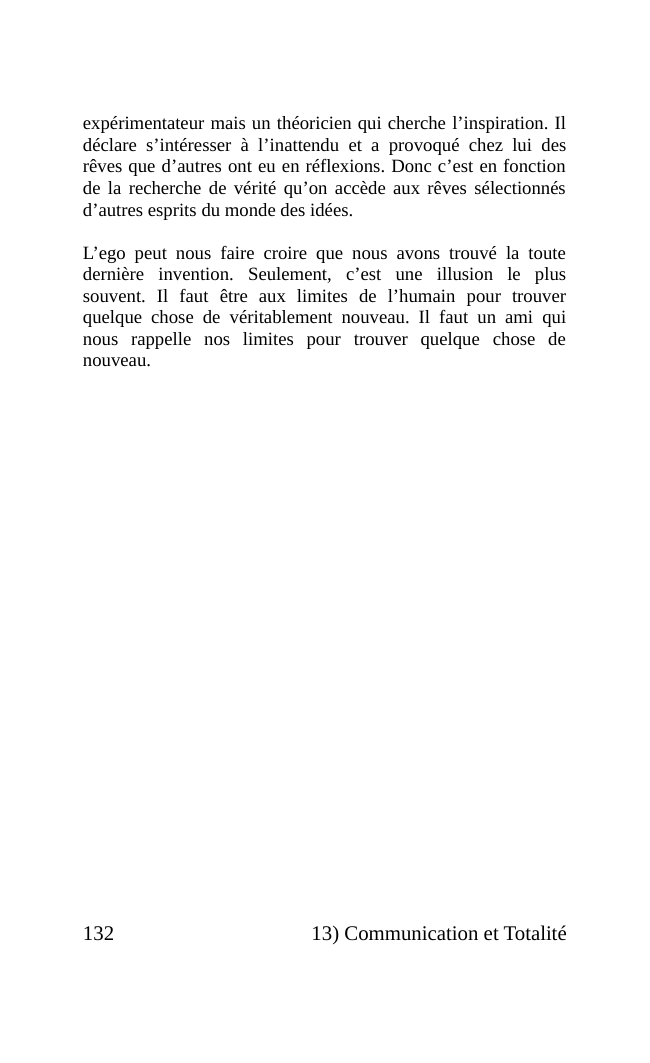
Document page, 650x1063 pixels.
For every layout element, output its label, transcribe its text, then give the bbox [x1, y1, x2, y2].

text expérimentateur mais un théoricien qui cherche l’inspiration. Il déclare s’intéresser à l’inattendu et a provoqué chez lui des rêves que d’autres ont eu en réflexions. Donc c’est en fonction de la recherche de vérité qu’on accède aux rêves sélectionnés d’autres esprits du monde des idées. [83, 112, 567, 220]
text L’ego peut nous faire croire que nous avons trouvé la toute dernière invention. Seulement, c’est une illusion le plus souvent. Il faut être aux limites de l’humain pour trouver quelque chose de véritablement nouveau. Il faut un ami qui nous rappelle nos limites pour trouver quelque chose de nouveau. [83, 242, 567, 371]
